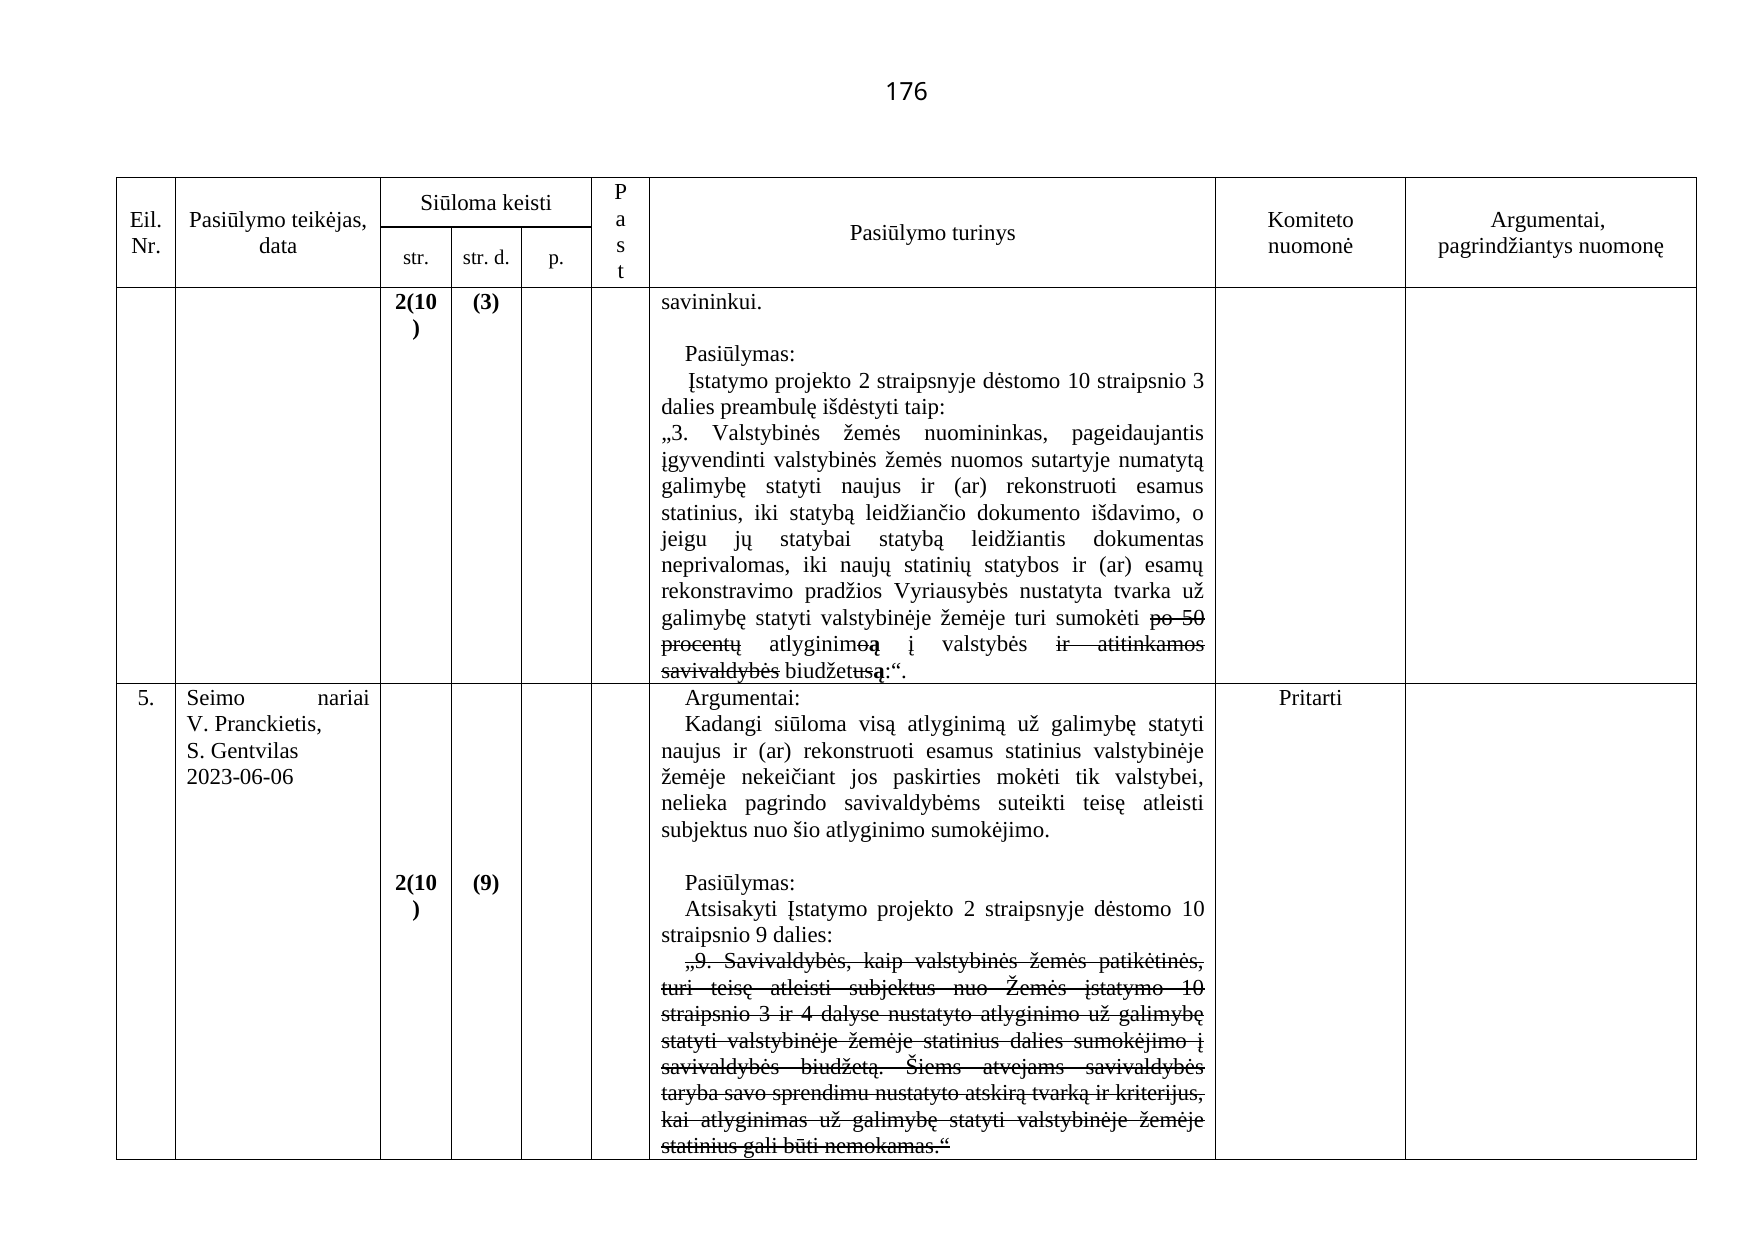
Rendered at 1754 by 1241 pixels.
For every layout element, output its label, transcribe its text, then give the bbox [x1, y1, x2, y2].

table_header Pasiūlymo turinys [650, 178, 1215, 287]
table_cell savininkui. Pasiūlymas: Įstatymo projekto 2 straipsnyje dėstomo 10 straipsnio 3 dalies preambulę išdėstyti taip: „3. Valstybinės žemės nuomininkas, pageidaujantis įgyvendinti valstybinės žemės nuomos sutartyje numatytą galimybę statyti naujus ir (ar) rekonstruoti esamus statinius, iki statybą leidžiančio dokumento išdavimo, o jeigu jų statybai statybą leidžiantis dokumentas neprivalomas, iki naujų statinių statybos ir (ar) esamų rekonstravimo pradžios Vyriausybės nustatyta tvarka už galimybę statyti valstybinėje žemėje turi sumokėti po 50 procentų atlyginimoą į valstybės ir atitinkamos savivaldybės biudžetusą:“. [650, 288, 1215, 683]
table_cell Pritarti [1216, 684, 1405, 1158]
table_cell [1216, 288, 1405, 683]
table_cell str. d. [452, 228, 521, 287]
table_cell [592, 684, 649, 1158]
table_cell [117, 288, 175, 683]
table_cell [1406, 288, 1696, 683]
table_cell [176, 288, 380, 683]
table_cell 2(10) [381, 288, 451, 683]
table_header Siūloma keisti [381, 178, 591, 226]
table_header Argumentai, pagrindžiantys nuomonę [1406, 178, 1696, 287]
table_cell [1406, 684, 1696, 1158]
table_cell [522, 288, 591, 683]
table_cell [522, 684, 591, 1158]
table_cell 2(10) [381, 684, 451, 1158]
table_cell (9) [452, 684, 521, 1158]
table_header Pasiūlymo teikėjas, data [176, 178, 380, 287]
table_cell [592, 288, 649, 683]
table_cell Argumentai: Kadangi siūloma visą atlyginimą už galimybę statyti naujus ir (ar) rekonstruoti esamus statinius valstybinėje žemėje nekeičiant jos paskirties mokėti tik valstybei, nelieka pagrindo savivaldybėms suteikti teisę atleisti subjektus nuo šio atlyginimo sumokėjimo. Pasiūlymas: Atsisakyti Įstatymo projekto 2 straipsnyje dėstomo 10 straipsnio 9 dalies: „9. Savivaldybės, kaip valstybinės žemės patikėtinės, turi teisę atleisti subjektus nuo Žemės įstatymo 10 straipsnio 3 ir 4 dalyse nustatyto atlyginimo už galimybę statyti valstybinėje žemėje statinius dalies sumokėjimo į savivaldybės biudžetą. Šiems atvejams savivaldybės taryba savo sprendimu nustatyto atskirą tvarką ir kriterijus, kai atlyginimas už galimybę statyti valstybinėje žemėje statinius gali būti nemokamas.“ [650, 684, 1215, 1158]
table_header Eil. Nr. [117, 178, 175, 287]
table_header Pastabos [592, 178, 649, 287]
table_cell Seimo nariai V. Pranckietis, S. Gentvilas 2023-06-06 [176, 684, 380, 1158]
table_cell (3) [452, 288, 521, 683]
table_cell p. [522, 228, 591, 287]
table_cell str. [381, 228, 451, 287]
table_cell 5. [117, 684, 175, 1158]
table_header Komiteto nuomonė [1216, 178, 1405, 287]
